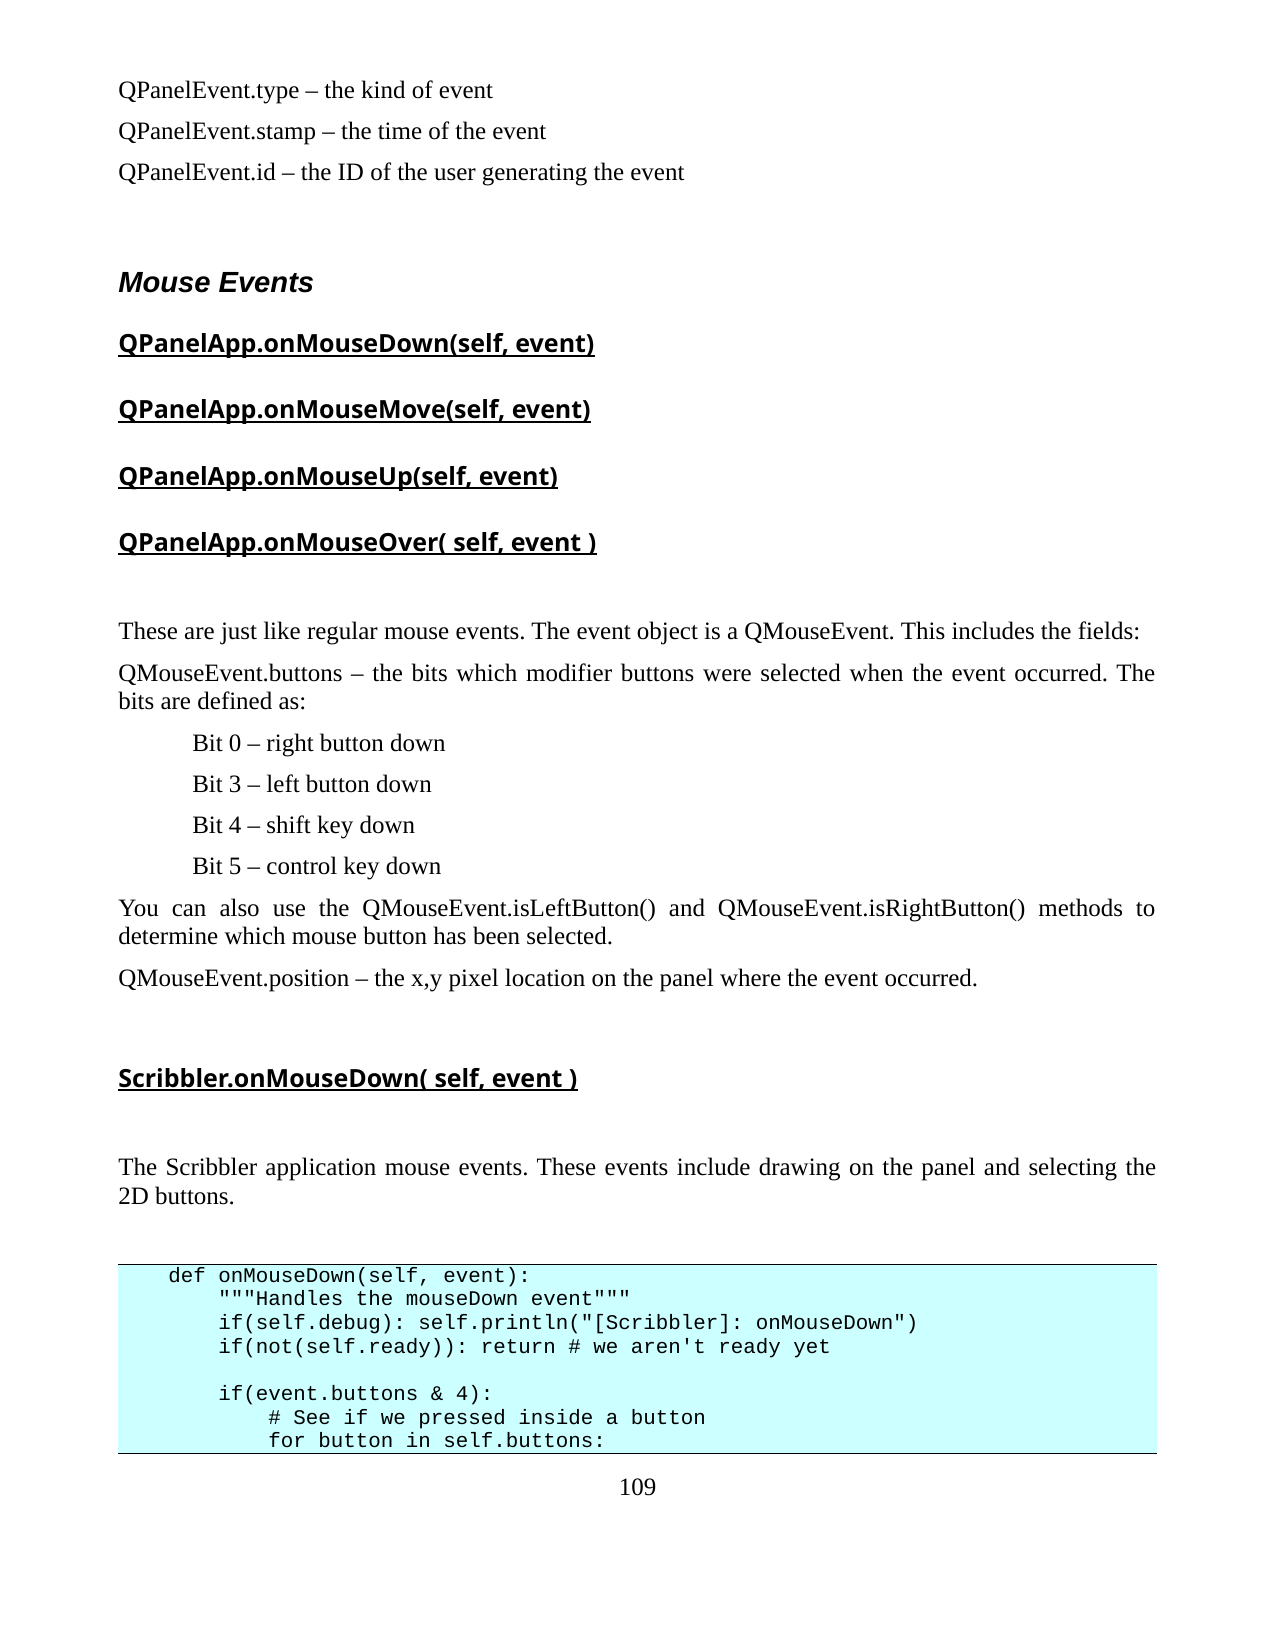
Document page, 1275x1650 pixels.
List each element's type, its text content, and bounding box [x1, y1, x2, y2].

text Bit 5 – control key down [118, 851, 1157, 880]
title QPanelApp.onMouseUp(self, event) [118, 458, 1157, 492]
title QPanelApp.onMouseOver( self, event ) [118, 524, 1157, 558]
text The Scribbler application mouse events. These events include drawing on the panel and selecting the 2D buttons. [118, 1152, 1157, 1210]
text Bit 0 – right button down [118, 728, 1157, 756]
subtitle Mouse Events [118, 265, 1157, 298]
title QPanelApp.onMouseDown(self, event) [118, 326, 1157, 360]
text QMouseEvent.buttons – the bits which modifier buttons were selected when the event occurred. The bits are defined as: [118, 658, 1157, 715]
text if(event.buttons & 4): [118, 1383, 1157, 1407]
text """Handles the mouseDown event""" [118, 1288, 1157, 1312]
text These are just like regular mouse events. The event object is a QMouseEvent. This includes the fields: [118, 616, 1157, 645]
text def onMouseDown(self, event): [118, 1265, 1157, 1288]
text Bit 4 – shift key down [118, 810, 1157, 839]
text for button in self.buttons: [118, 1430, 1157, 1453]
title QPanelApp.onMouseMove(self, event) [118, 392, 1157, 426]
text QPanelEvent.type – the kind of event [118, 75, 1157, 104]
text Bit 3 – left button down [118, 769, 1157, 798]
text QPanelEvent.stamp – the time of the event [118, 116, 1157, 145]
text QPanelEvent.id – the ID of the user generating the event [118, 157, 1157, 186]
text if(not(self.ready)): return # we aren't ready yet [118, 1336, 1157, 1359]
text if(self.debug): self.println("[Scribbler]: onMouseDown") [118, 1312, 1157, 1336]
text # See if we pressed inside a button [118, 1407, 1157, 1430]
title Scribbler.onMouseDown( self, event ) [118, 1060, 1157, 1094]
text You can also use the QMouseEvent.isLeftButton() and QMouseEvent.isRightButton() methods to determine which mouse button has been selected. [118, 893, 1157, 950]
text QMouseEvent.position – the x,y pixel location on the panel where the event occurred. [118, 963, 1157, 991]
